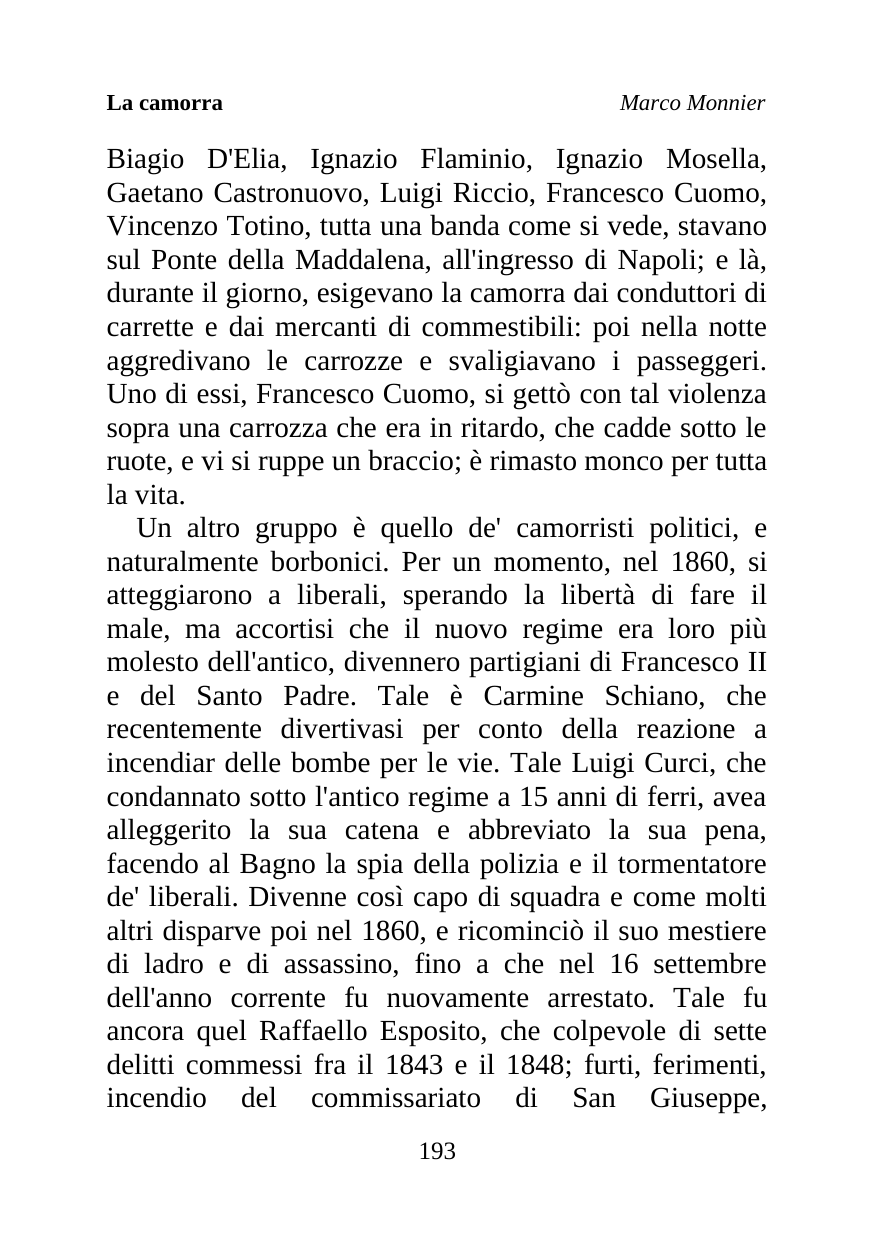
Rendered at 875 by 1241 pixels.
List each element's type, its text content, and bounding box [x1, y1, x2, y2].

text Biagio D'Elia, Ignazio Flaminio, Ignazio Mosella, Gaetano Castronuovo, Luigi Riccio, Francesco Cuomo, Vincenzo Totino, tutta una banda come si vede, stavano sul Ponte della Maddalena, all'ingresso di Napoli; e là, durante il giorno, esigevano la camorra dai conduttori di carrette e dai mercanti di commestibili: poi nella notte aggredivano le carrozze e svaligiavano i passeggeri. Uno di essi, Francesco Cuomo, si gettò con tal violenza sopra una carrozza che era in ritardo, che cadde sotto le ruote, e vi si ruppe un braccio; è rimasto monco per tutta la vita. [106, 141, 768, 510]
text Un altro gruppo è quello de' camorristi politici, e naturalmente borbonici. Per un momento, nel 1860, si atteggiarono a liberali, sperando la libertà di fare il male, ma accortisi che il nuovo regime era loro più molesto dell'antico, divennero partigiani di Francesco II e del Santo Padre. Tale è Carmine Schiano, che recentemente divertivasi per conto della reazione a incendiar delle bombe per le vie. Tale Luigi Curci, che condannato sotto l'antico regime a 15 anni di ferri, avea alleggerito la sua catena e abbreviato la sua pena, facendo al Bagno la spia della polizia e il tormentatore de' liberali. Divenne così capo di squadra e come molti altri disparve poi nel 1860, e ricominciò il suo mestiere di ladro e di assassino, fino a che nel 16 settembre dell'anno corrente fu nuovamente arrestato. Tale fu ancora quel Raffaello Esposito, che colpevole di sette delitti commessi fra il 1843 e il 1848; furti, ferimenti, incendio del commissariato di San Giuseppe, [106, 510, 768, 1114]
